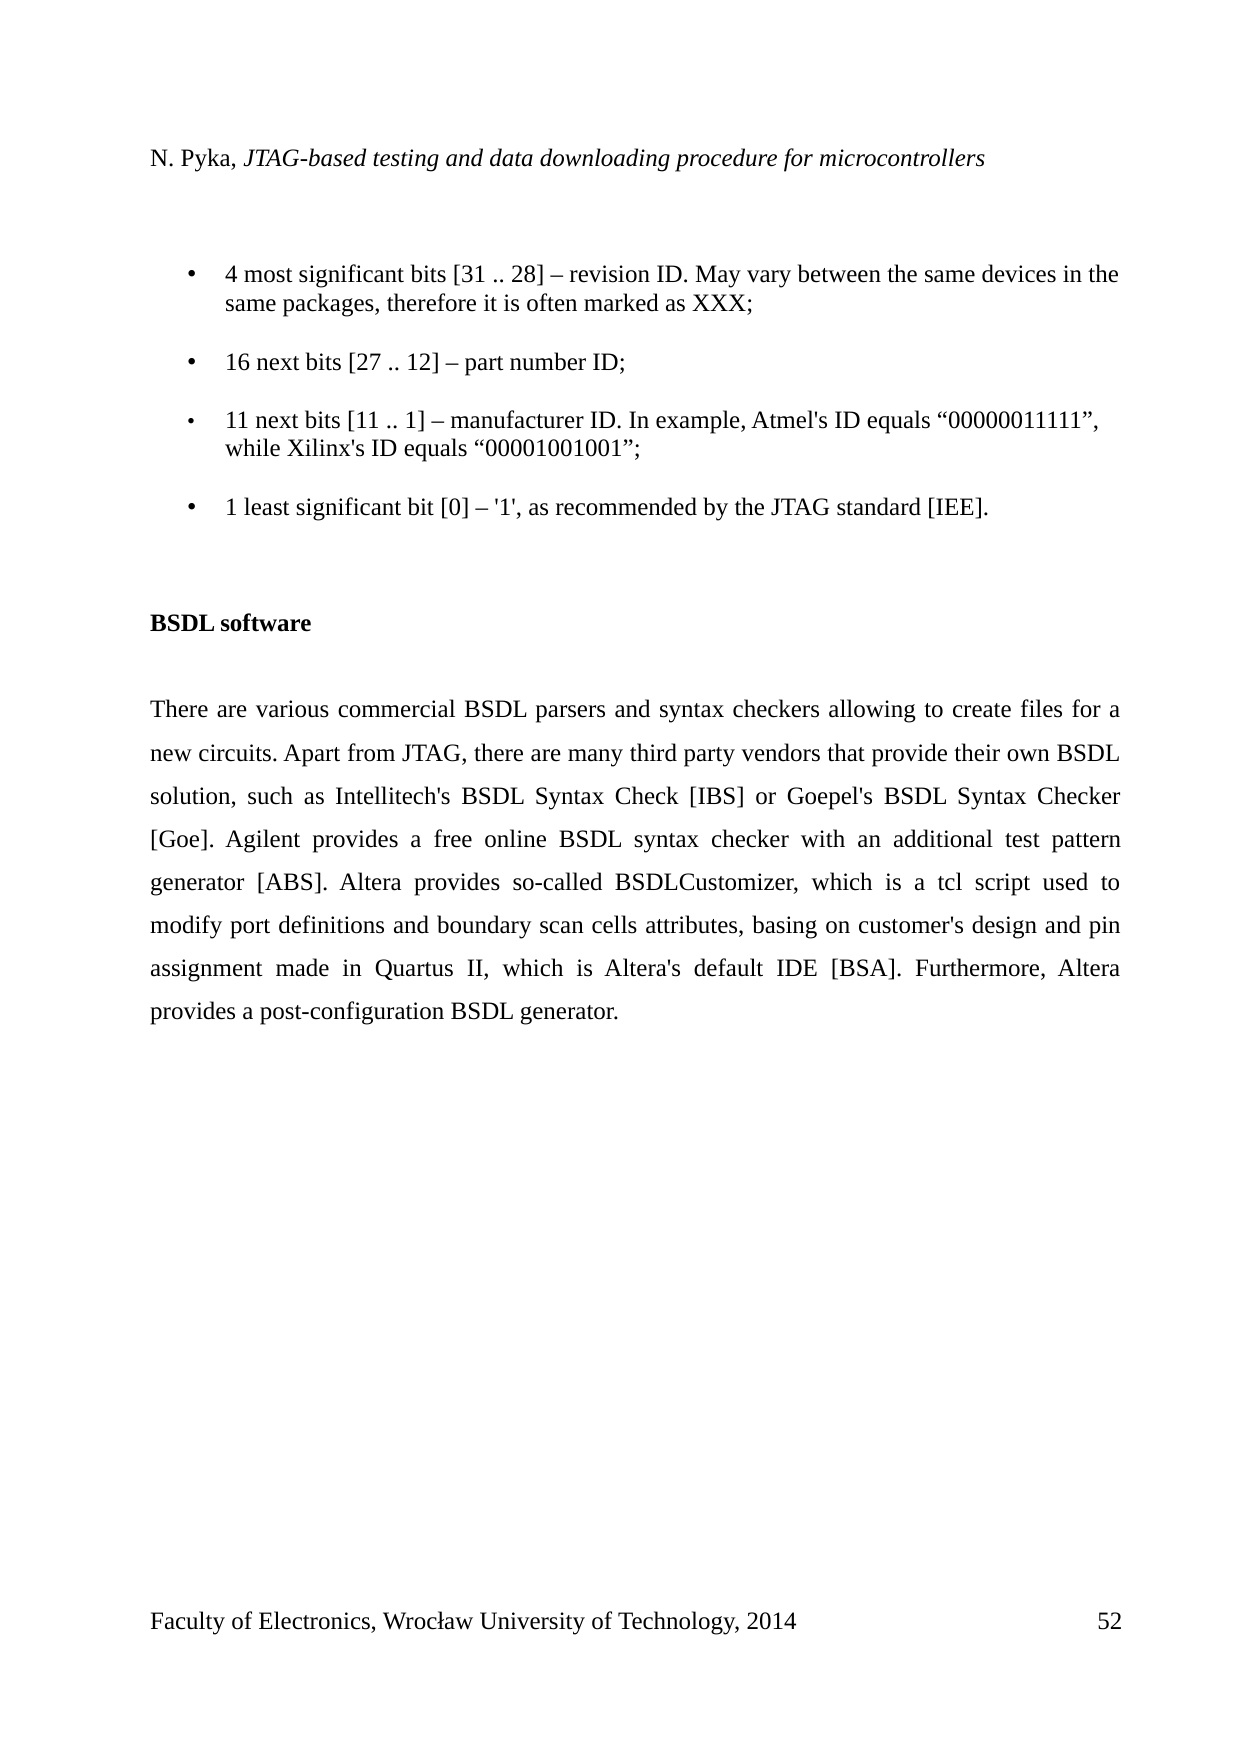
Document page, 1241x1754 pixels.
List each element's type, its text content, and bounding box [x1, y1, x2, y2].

text BSDL software [150, 608, 1122, 637]
list 4 most significant bits [31 .. 28] – revision ID. May vary between the same devices in the same packages, therefore it is often marked as XXX; [187, 259, 1122, 317]
list 11 next bits [11 .. 1] – manufacturer ID. In example, Atmel's ID equals “00000011111”, while Xilinx's ID equals “00001001001”; [187, 405, 1122, 462]
text There are various commercial BSDL parsers and syntax checkers allowing to create files for a new circuits. Apart from JTAG, there are many third party vendors that provide their own BSDL solution, such as Intellitech's BSDL Syntax Check [IBS] or Goepel's BSDL Syntax Checker [Goe]. Agilent provides a free online BSDL syntax checker with an additional test pattern generator [ABS]. Altera provides so-called BSDLCustomizer, which is a tcl script used to modify port definitions and boundary scan cells attributes, basing on customer's design and pin assignment made in Quartus II, which is Altera's default IDE [BSA]. Furthermore, Altera provides a post-configuration BSDL generator. [150, 694, 1122, 1025]
list 16 next bits [27 .. 12] – part number ID; [187, 347, 1122, 375]
list 1 least significant bit [0] – '1', as recommended by the JTAG standard [IEE]. [187, 492, 1122, 521]
